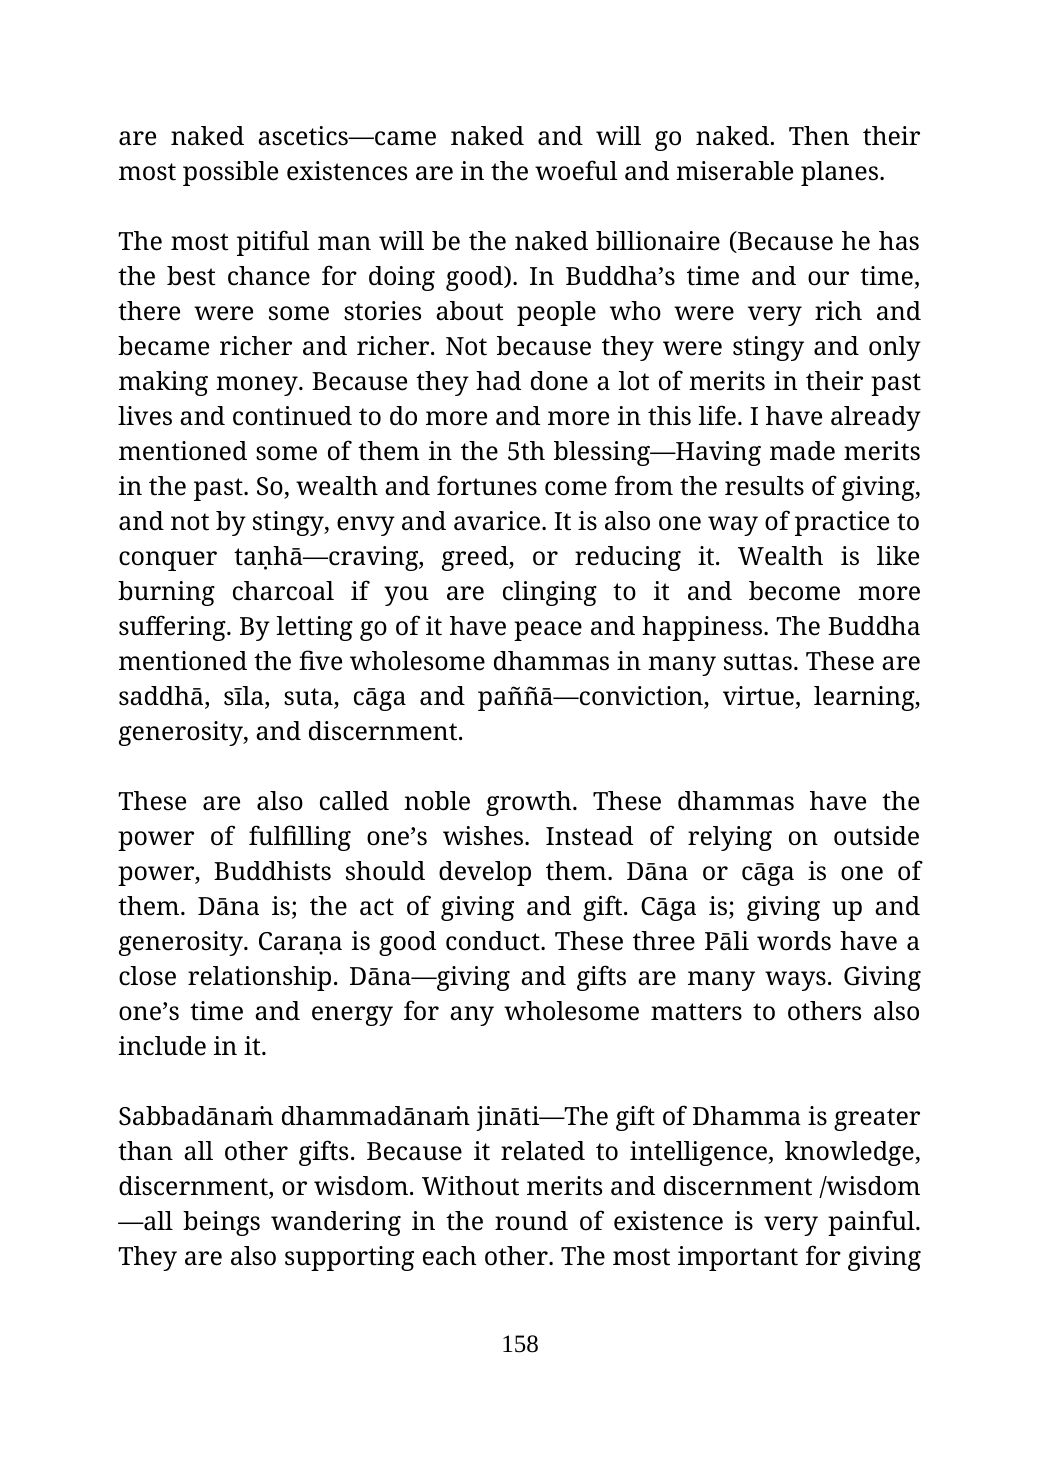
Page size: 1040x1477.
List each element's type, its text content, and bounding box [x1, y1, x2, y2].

text are naked ascetics—came naked and will go naked. Then their most possible existences are in the woeful and miserable planes. The most pitiful man will be the naked billionaire (Because he has the best chance for doing good). In Buddha’s time and our time, there were some stories about people who were very rich and became richer and richer. Not because they were stingy and only making money. Because they had done a lot of merits in their past lives and continued to do more and more in this life. I have already mentioned some of them in the 5th blessing—Having made merits in the past. So, wealth and fortunes come from the results of giving, and not by stingy, envy and avarice. It is also one way of practice to conquer taṇhā—craving, greed, or reducing it. Wealth is like burning charcoal if you are clinging to it and become more suffering. By letting go of it have peace and happiness. The Buddha mentioned the five wholesome dhammas in many suttas. These are saddhā, sīla, suta, cāga and paññā—conviction, virtue, learning, generosity, and discernment. These are also called noble growth. These dhammas have the power of fulfilling one’s wishes. Instead of relying on outside power, Buddhists should develop them. Dāna or cāga is one of them. Dāna is; the act of giving and gift. Cāga is; giving up and generosity. Caraṇa is good conduct. These three Pāli words have a close relationship. Dāna—giving and gifts are many ways. Giving one’s time and energy for any wholesome matters to others also include in it. Sabbadānaṁ dhammadānaṁ jināti—The gift of Dhamma is greater than all other gifts. Because it related to intelligence, knowledge, discernment, or wisdom. Without merits and discernment /wisdom—all beings wandering in the round of existence is very painful. They are also supporting each other. The most important for giving [118, 118, 922, 1273]
